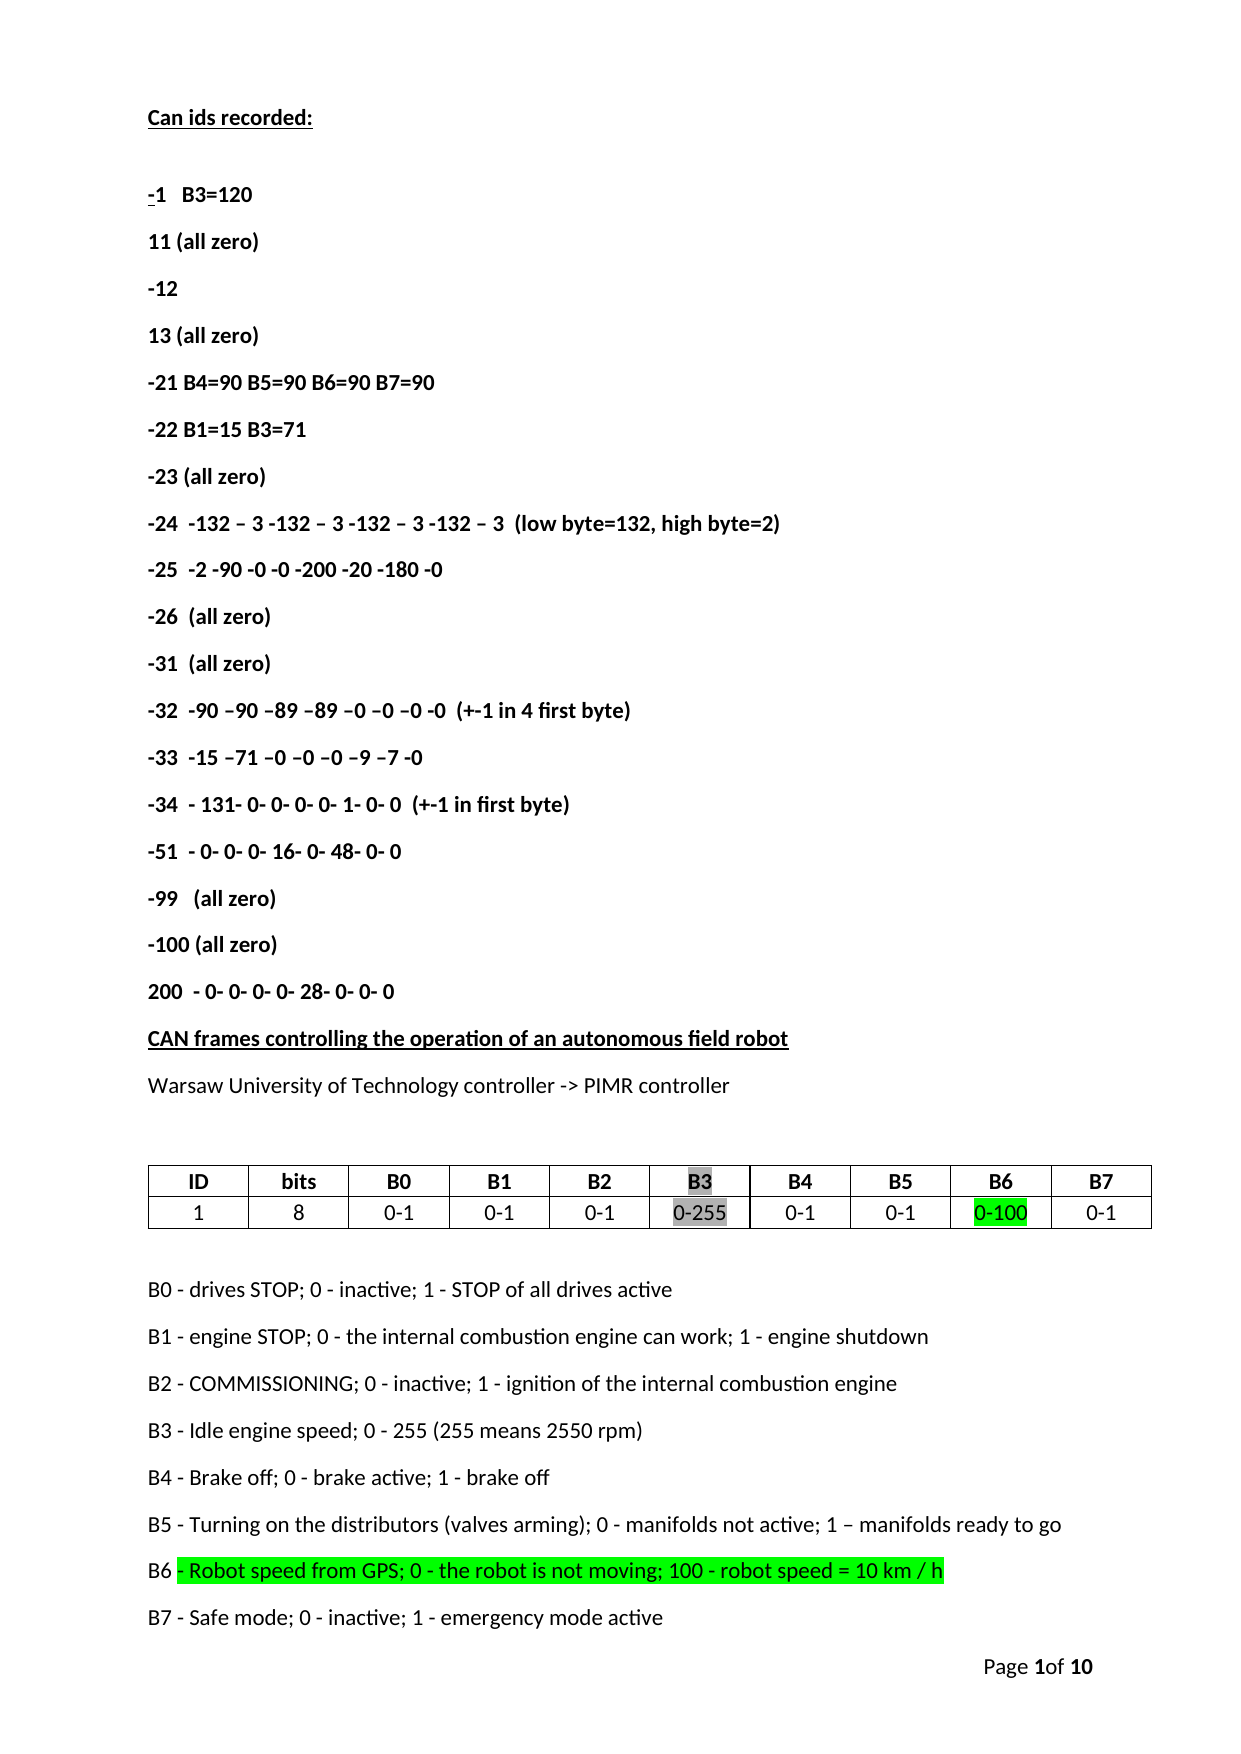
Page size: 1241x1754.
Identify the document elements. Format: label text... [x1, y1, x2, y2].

text -33 -15 –71 –0 –0 –0 –9 –7 -0 [148, 743, 1093, 771]
table_header ID [149, 1166, 248, 1196]
text -51 - 0- 0- 0- 16- 0- 48- 0- 0 [148, 837, 1093, 865]
text -25 -2 -90 -0 -0 -200 -20 -180 -0 [148, 556, 1093, 583]
text -32 -90 –90 –89 –89 –0 –0 –0 -0 (+-1 in 4 first byte) [148, 696, 1093, 724]
text B5 - Turning on the distributors (valves arming); 0 - manifolds not active; 1 – manifolds ready to go [148, 1510, 1093, 1538]
text B6 - Robot speed from GPS; 0 - the robot is not moving; 100 - robot speed = 10 km / h [148, 1557, 1093, 1584]
table_header B1 [450, 1166, 549, 1196]
text B0 - drives STOP; 0 - inactive; 1 - STOP of all drives active [148, 1275, 1093, 1303]
text 200 - 0- 0- 0- 0- 28- 0- 0- 0 [148, 977, 1093, 1005]
text -23 (all zero) [148, 462, 1093, 490]
text -31 (all zero) [148, 649, 1093, 677]
table_header B5 [851, 1166, 950, 1196]
table_header B7 [1052, 1166, 1151, 1196]
text -21 B4=90 B5=90 B6=90 B7=90 [148, 368, 1093, 396]
table_header B0 [349, 1166, 449, 1196]
text B7 - Safe mode; 0 - inactive; 1 - emergency mode active [148, 1603, 1093, 1631]
text -12 [148, 274, 1093, 302]
table_cell 0-1 [751, 1197, 850, 1227]
text B2 - COMMISSIONING; 0 - inactive; 1 - ignition of the internal combustion engine [148, 1369, 1093, 1397]
text B4 - Brake off; 0 - brake active; 1 - brake off [148, 1463, 1093, 1491]
table_header B3 [650, 1166, 749, 1196]
text -26 (all zero) [148, 602, 1093, 630]
text Can ids recorded: [148, 103, 1093, 131]
table_cell 0-1 [450, 1197, 549, 1227]
table_cell 0-1 [1052, 1197, 1151, 1227]
text Warsaw University of Technology controller -> PIMR controller [148, 1071, 1093, 1099]
table_header B6 [951, 1166, 1051, 1196]
text B3 - Idle engine speed; 0 - 255 (255 means 2550 rpm) [148, 1416, 1093, 1444]
text -100 (all zero) [148, 931, 1093, 958]
text CAN frames controlling the operation of an autonomous field robot [148, 1024, 1093, 1052]
table_cell 0-1 [349, 1197, 449, 1227]
table_cell 0-1 [550, 1197, 649, 1227]
table_header B2 [550, 1166, 649, 1196]
table_cell 0-255 [650, 1197, 749, 1227]
table_header B4 [751, 1166, 850, 1196]
table_cell 0-1 [851, 1197, 950, 1227]
table_cell 8 [249, 1197, 348, 1227]
text -99 (all zero) [148, 884, 1093, 912]
text -34 - 131- 0- 0- 0- 0- 1- 0- 0 (+-1 in first byte) [148, 790, 1093, 818]
table_cell 0-100 [951, 1197, 1051, 1227]
text B1 - engine STOP; 0 - the internal combustion engine can work; 1 - engine shutdown [148, 1322, 1093, 1350]
table_header bits [249, 1166, 348, 1196]
text 13 (all zero) [148, 321, 1093, 349]
text -22 B1=15 B3=71 [148, 415, 1093, 443]
text -24 -132 – 3 -132 – 3 -132 – 3 -132 – 3 (low byte=132, high byte=2) [148, 509, 1093, 537]
text -1 B3=120 [148, 150, 1093, 208]
table_cell 1 [149, 1197, 248, 1227]
text 11 (all zero) [148, 227, 1093, 255]
